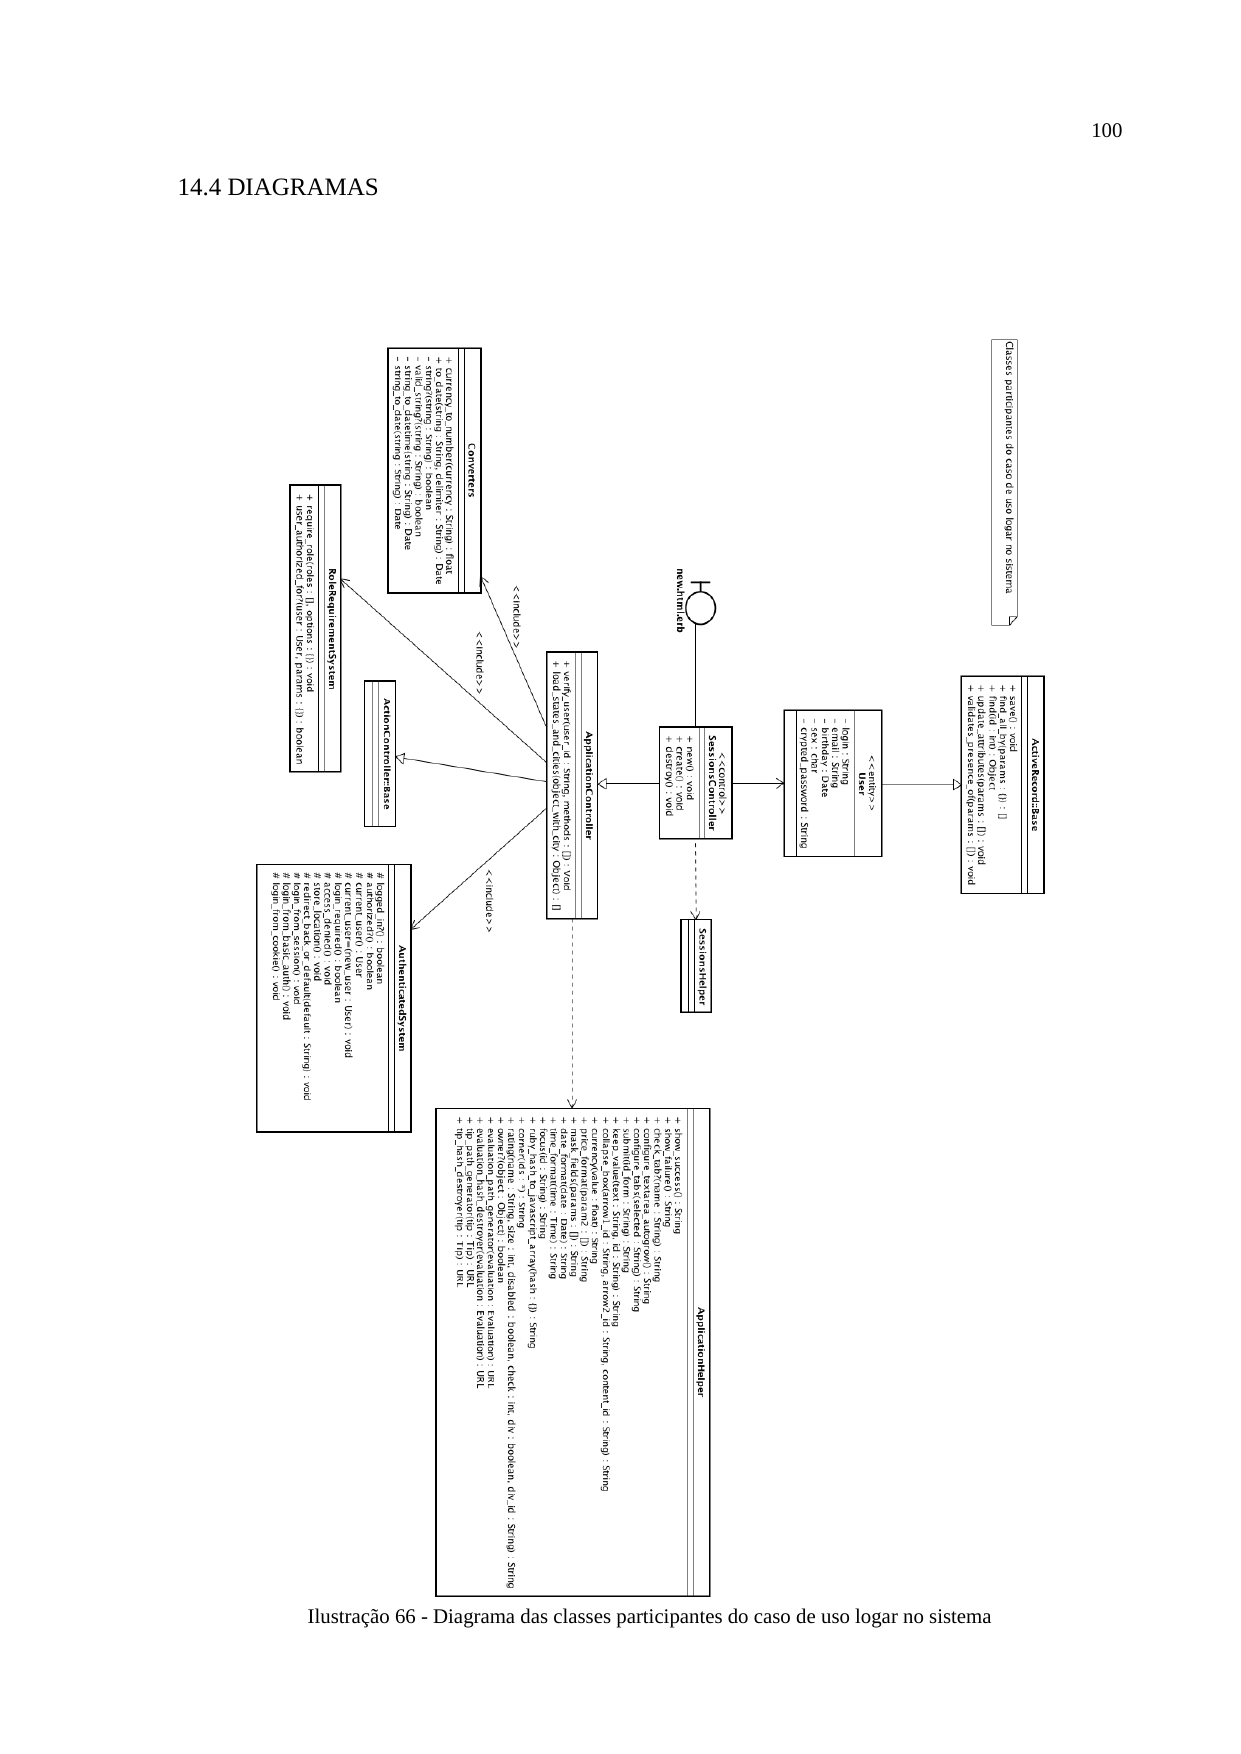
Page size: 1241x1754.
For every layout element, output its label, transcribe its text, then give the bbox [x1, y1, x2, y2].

text Ilustração 66 - Diagrama das classes participantes do caso de uso logar no sistema [249, 1604, 1050, 1628]
picture [249, 331, 1051, 1604]
subtitle Diagramas [177, 172, 1122, 200]
